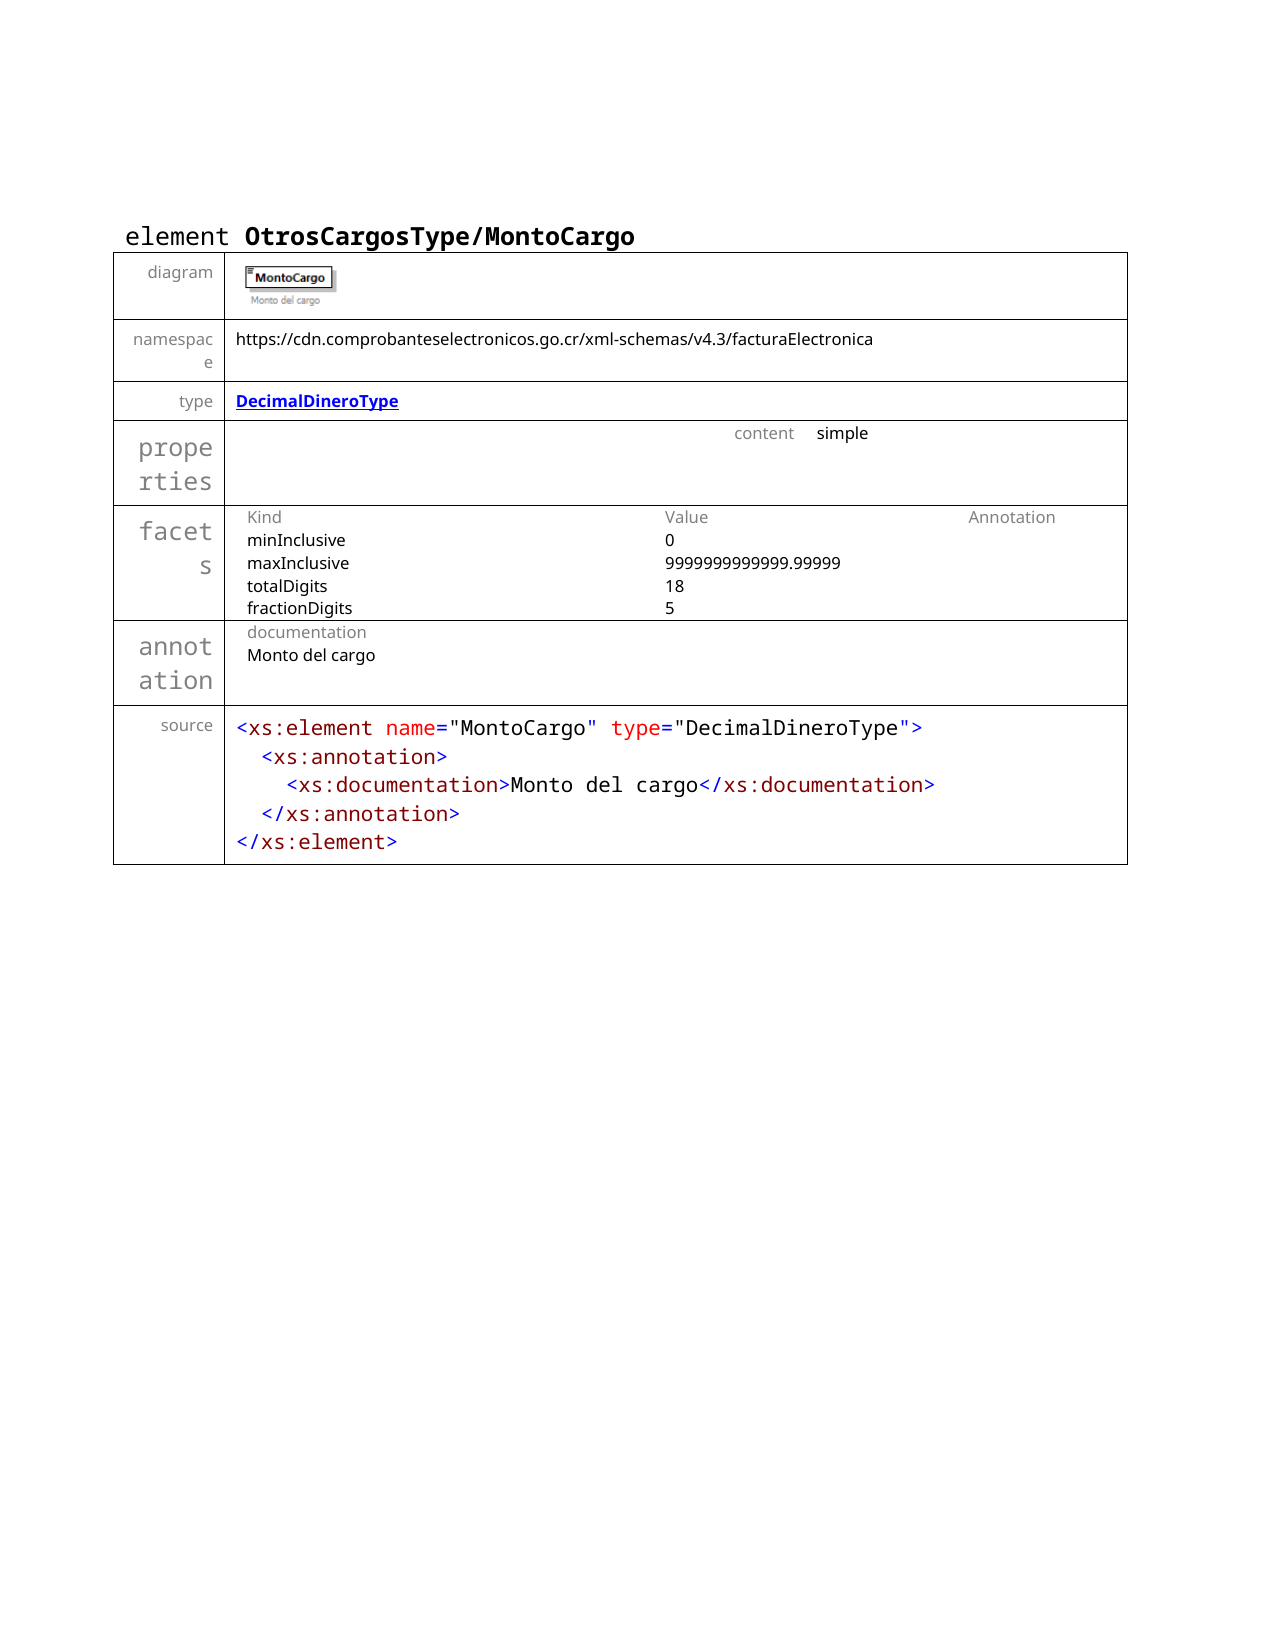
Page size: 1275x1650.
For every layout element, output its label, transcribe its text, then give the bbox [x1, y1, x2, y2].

table_header documentation [236, 621, 1127, 643]
table_header Annotation [957, 506, 1127, 529]
table_cell [957, 529, 1127, 552]
text element OtrosCargosType/MontoCargo [125, 218, 1150, 252]
table_cell [957, 552, 1127, 574]
table_cell 0 [654, 529, 957, 552]
table_header simple [805, 421, 1127, 444]
table_cell totalDigits [236, 574, 654, 597]
table_cell source [114, 706, 224, 863]
table_cell namespace [114, 320, 224, 381]
table_cell annotation [114, 621, 224, 704]
table_cell [225, 506, 236, 620]
table_cell 18 [654, 574, 957, 597]
table_header Value [654, 506, 957, 529]
table_header [225, 253, 1127, 319]
table_cell fractionDigits [236, 597, 654, 620]
table_cell type [114, 382, 224, 420]
table_cell DecimalDineroType [225, 382, 1127, 420]
table_header Kind [236, 506, 654, 529]
picture [235, 261, 347, 311]
table_cell <xs:element name="MontoCargo" type="DecimalDineroType"> <xs:annotation> <xs:documentation>Monto del cargo</xs:documentation> </xs:annotation> </xs:element> [225, 706, 1127, 863]
table_header diagram [114, 253, 224, 319]
table_cell [957, 574, 1127, 597]
table_cell facets [114, 506, 224, 620]
table_cell [225, 421, 1127, 505]
table_cell https://cdn.comprobanteselectronicos.go.cr/xml-schemas/v4.3/facturaElectronica [225, 320, 1127, 381]
table_cell minInclusive [236, 529, 654, 552]
table_cell properties [114, 421, 224, 505]
table_cell 5 [654, 597, 957, 620]
table_cell maxInclusive [236, 552, 654, 574]
table_cell [225, 621, 1127, 704]
table_cell Monto del cargo [236, 644, 1127, 666]
table_cell 9999999999999.99999 [654, 552, 957, 574]
table_header content [236, 421, 805, 444]
table_cell [957, 597, 1127, 620]
